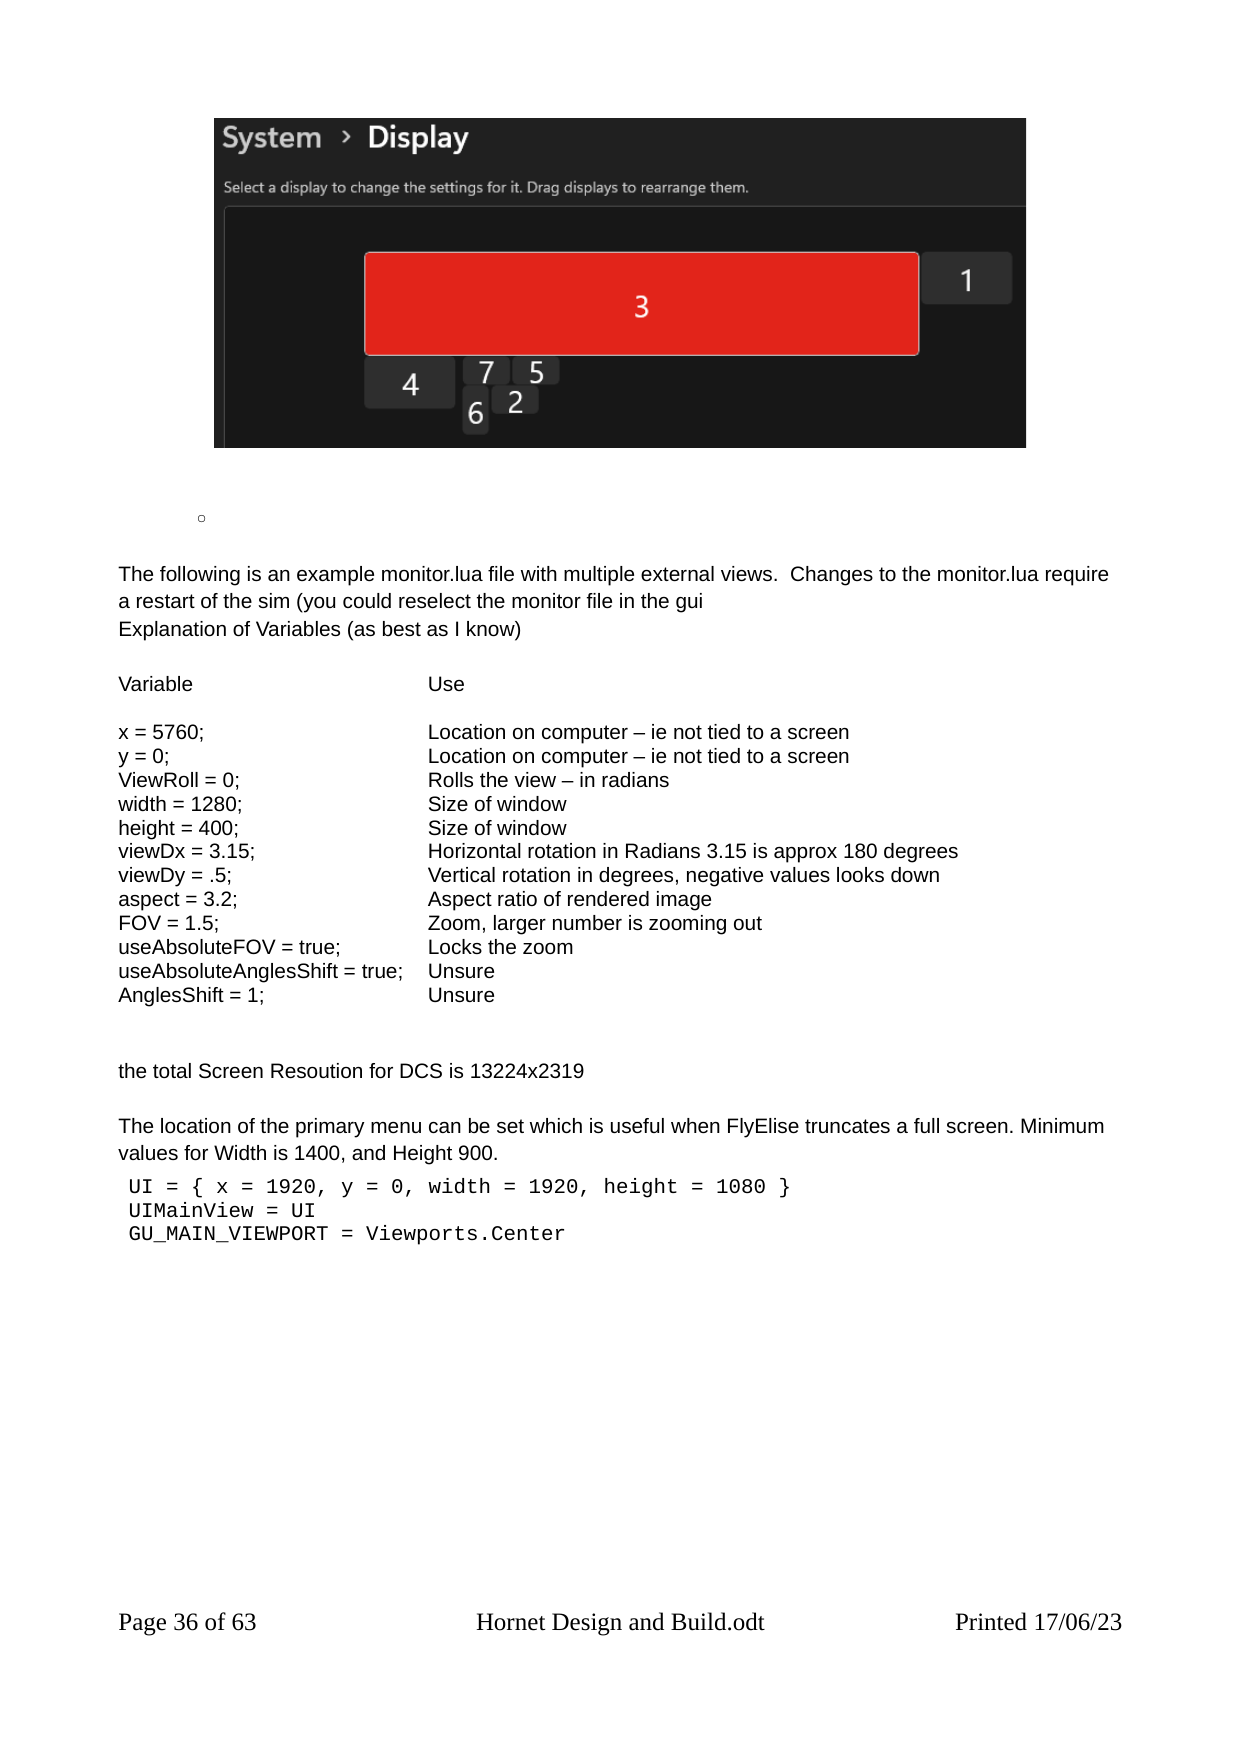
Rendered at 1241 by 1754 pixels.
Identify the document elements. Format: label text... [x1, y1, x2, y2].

table_cell x = 5760; [118, 720, 428, 743]
table_header Variable [118, 672, 428, 696]
table_cell Horizontal rotation in Radians 3.15 is approx 180 degrees [428, 839, 1122, 863]
table_cell Unsure [428, 983, 1122, 1007]
table_cell viewDy = .5; [118, 863, 428, 887]
table_cell useAbsoluteAnglesShift = true; [118, 959, 428, 983]
table_cell [428, 1007, 1122, 1031]
text the total Screen Resoution for DCS is 13224x2319 [118, 1058, 1122, 1082]
table_cell Location on computer – ie not tied to a screen [428, 720, 1122, 743]
table_cell Rolls the view – in radians [428, 768, 1122, 791]
table_cell ViewRoll = 0; [118, 768, 428, 791]
text The location of the primary menu can be set which is useful when FlyElise truncates a full screen. Minimum values for Width is 1400, and Height 900. [118, 1113, 1122, 1165]
table_cell useAbsoluteFOV = true; [118, 935, 428, 959]
table_cell height = 400; [118, 815, 428, 839]
table_cell Aspect ratio of rendered image [428, 887, 1122, 911]
text Explanation of Variables (as best as I know) [118, 617, 1122, 641]
table_cell Locks the zoom [428, 935, 1122, 959]
table_cell [118, 1007, 428, 1031]
table_cell Location on computer – ie not tied to a screen [428, 744, 1122, 767]
table_cell y = 0; [118, 744, 428, 767]
table_cell width = 1280; [118, 791, 428, 815]
table_cell FOV = 1.5; [118, 911, 428, 935]
table_cell [428, 696, 1122, 719]
table_cell Size of window [428, 791, 1122, 815]
table_cell [118, 696, 428, 719]
table_cell Vertical rotation in degrees, negative values looks down [428, 863, 1122, 887]
table_header Use [428, 672, 1122, 696]
table_cell Size of window [428, 815, 1122, 839]
picture [214, 118, 1027, 448]
table_cell Zoom, larger number is zooming out [428, 911, 1122, 935]
table_cell Unsure [428, 959, 1122, 983]
text The following is an example monitor.lua file with multiple external views. Changes to the monitor.lua require a restart of the sim (you could reselect the monitor file in the gui [118, 562, 1122, 613]
table_cell viewDx = 3.15; [118, 839, 428, 863]
table_cell aspect = 3.2; [118, 887, 428, 911]
table_cell AnglesShift = 1; [118, 983, 428, 1007]
